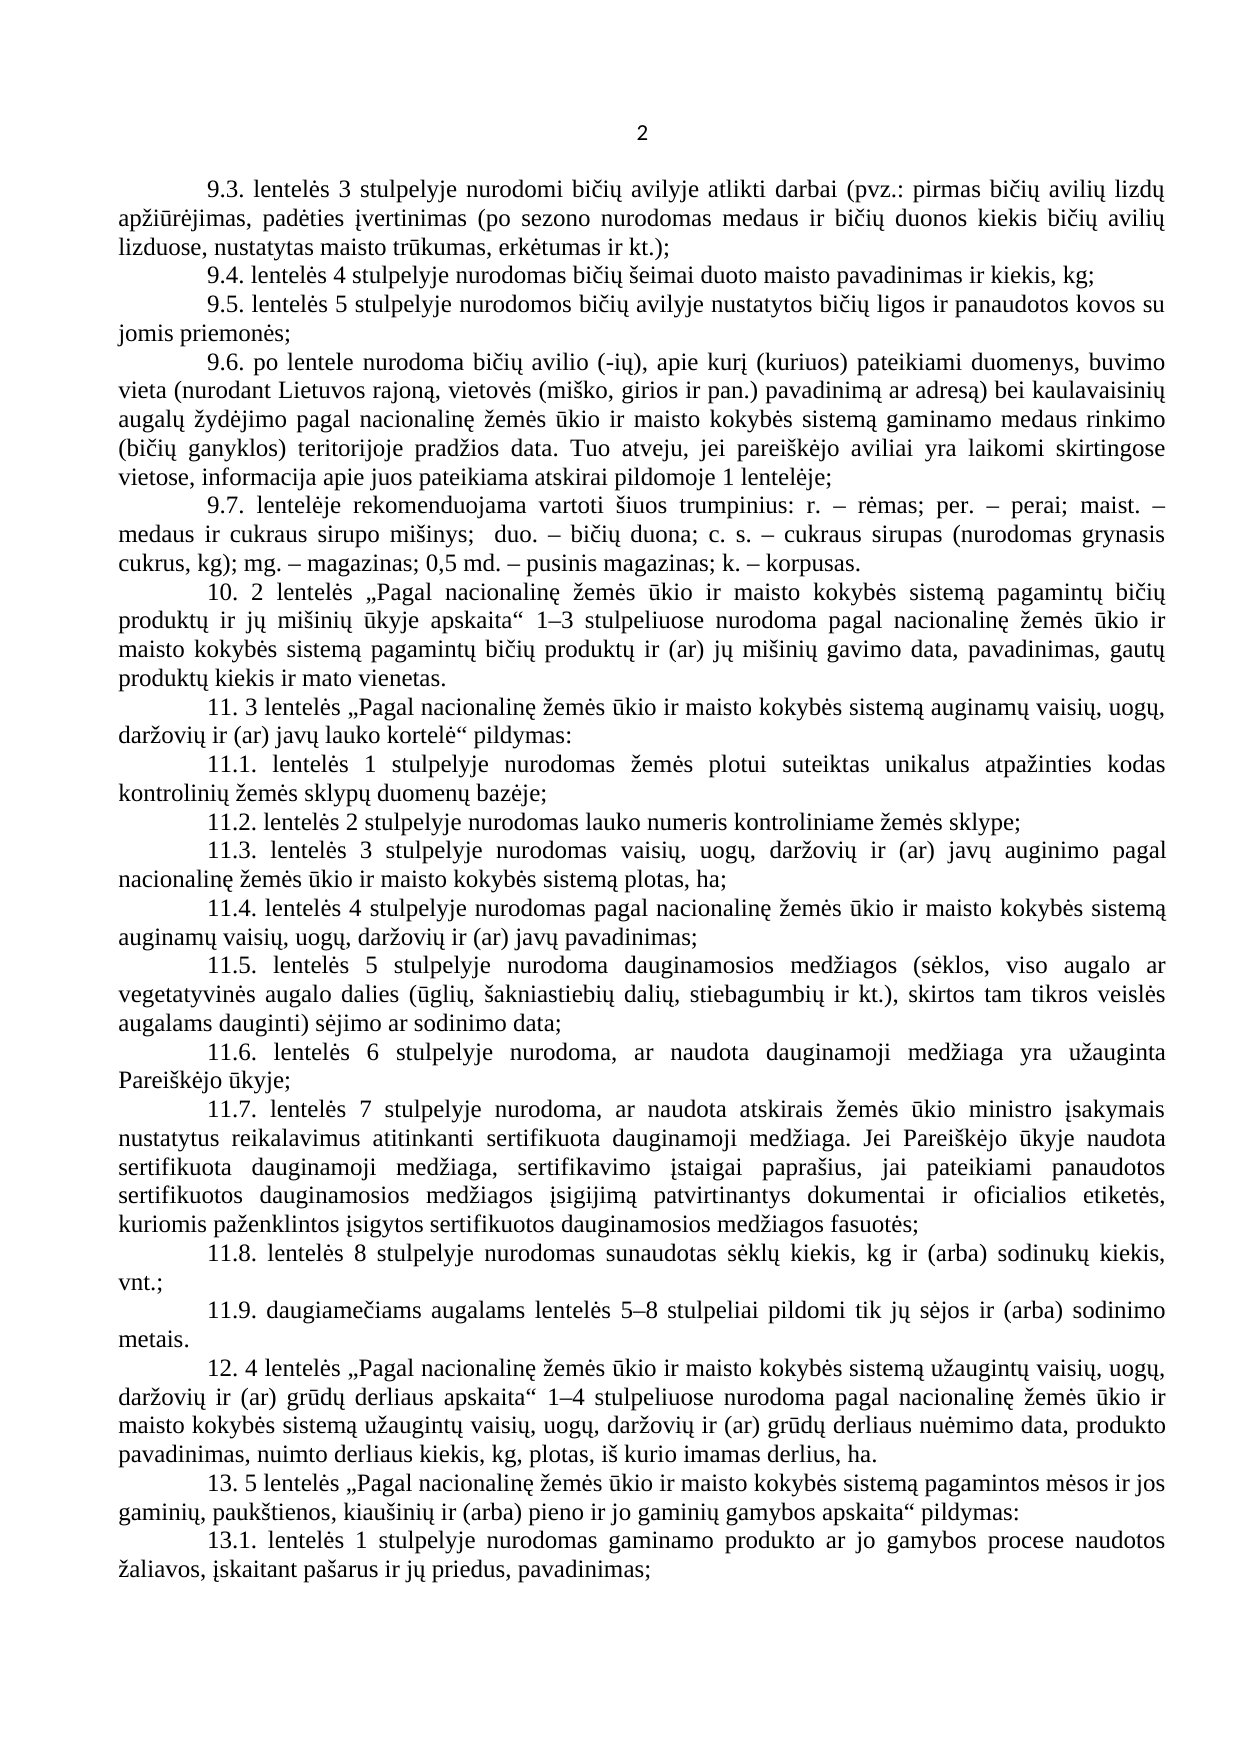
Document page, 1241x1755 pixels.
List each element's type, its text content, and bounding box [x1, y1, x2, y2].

text 11.3. lentelės 3 stulpelyje nurodomas vaisių, uogų, daržovių ir (ar) javų auginimo pagal nacionalinę žemės ūkio ir maisto kokybės sistemą plotas, ha; [118, 835, 1166, 893]
text 11. 3 lentelės „Pagal nacionalinę žemės ūkio ir maisto kokybės sistemą auginamų vaisių, uogų, daržovių ir (ar) javų lauko kortelė“ pildymas: [118, 692, 1166, 749]
text 9.6. po lentele nurodoma bičių avilio (-ių), apie kurį (kuriuos) pateikiami duomenys, buvimo vieta (nurodant Lietuvos rajoną, vietovės (miško, girios ir pan.) pavadinimą ar adresą) bei kaulavaisinių augalų žydėjimo pagal nacionalinę žemės ūkio ir maisto kokybės sistemą gaminamo medaus rinkimo (bičių ganyklos) teritorijoje pradžios data. Tuo atveju, jei pareiškėjo aviliai yra laikomi skirtingose vietose, informacija apie juos pateikiama atskirai pildomoje 1 lentelėje; [118, 347, 1166, 490]
text 11.5. lentelės 5 stulpelyje nurodoma dauginamosios medžiagos (sėklos, viso augalo ar vegetatyvinės augalo dalies (ūglių, šakniastiebių dalių, stiebagumbių ir kt.), skirtos tam tikros veislės augalams dauginti) sėjimo ar sodinimo data; [118, 950, 1166, 1037]
text 11.1. lentelės 1 stulpelyje nurodomas žemės plotui suteiktas unikalus atpažinties kodas kontrolinių žemės sklypų duomenų bazėje; [118, 749, 1166, 807]
text 11.7. lentelės 7 stulpelyje nurodoma, ar naudota atskirais žemės ūkio ministro įsakymais nustatytus reikalavimus atitinkanti sertifikuota dauginamoji medžiaga. Jei Pareiškėjo ūkyje naudota sertifikuota dauginamoji medžiaga, sertifikavimo įstaigai paprašius, jai pateikiami panaudotos sertifikuotos dauginamosios medžiagos įsigijimą patvirtinantys dokumentai ir oficialios etiketės, kuriomis paženklintos įsigytos sertifikuotos dauginamosios medžiagos fasuotės; [118, 1094, 1166, 1238]
text 13. 5 lentelės „Pagal nacionalinę žemės ūkio ir maisto kokybės sistemą pagamintos mėsos ir jos gaminių, paukštienos, kiaušinių ir (arba) pieno ir jo gaminių gamybos apskaita“ pildymas: [118, 1468, 1166, 1525]
text 11.6. lentelės 6 stulpelyje nurodoma, ar naudota dauginamoji medžiaga yra užauginta Pareiškėjo ūkyje; [118, 1037, 1166, 1094]
text 11.2. lentelės 2 stulpelyje nurodomas lauko numeris kontroliniame žemės sklype; [118, 807, 1166, 835]
text 9.7. lentelėje rekomenduojama vartoti šiuos trumpinius: r. – rėmas; per. – perai; maist. – medaus ir cukraus sirupo mišinys; duo. – bičių duona; c. s. – cukraus sirupas (nurodomas grynasis cukrus, kg); mg. – magazinas; 0,5 md. – pusinis magazinas; k. – korpusas. [118, 490, 1166, 577]
text 12. 4 lentelės „Pagal nacionalinę žemės ūkio ir maisto kokybės sistemą užaugintų vaisių, uogų, daržovių ir (ar) grūdų derliaus apskaita“ 1–4 stulpeliuose nurodoma pagal nacionalinę žemės ūkio ir maisto kokybės sistemą užaugintų vaisių, uogų, daržovių ir (ar) grūdų derliaus nuėmimo data, produkto pavadinimas, nuimto derliaus kiekis, kg, plotas, iš kurio imamas derlius, ha. [118, 1353, 1166, 1468]
text 11.4. lentelės 4 stulpelyje nurodomas pagal nacionalinę žemės ūkio ir maisto kokybės sistemą auginamų vaisių, uogų, daržovių ir (ar) javų pavadinimas; [118, 893, 1166, 950]
text 9.5. lentelės 5 stulpelyje nurodomos bičių avilyje nustatytos bičių ligos ir panaudotos kovos su jomis priemonės; [118, 289, 1166, 347]
text 11.8. lentelės 8 stulpelyje nurodomas sunaudotas sėklų kiekis, kg ir (arba) sodinukų kiekis, vnt.; [118, 1238, 1166, 1295]
text 9.3. lentelės 3 stulpelyje nurodomi bičių avilyje atlikti darbai (pvz.: pirmas bičių avilių lizdų apžiūrėjimas, padėties įvertinimas (po sezono nurodomas medaus ir bičių duonos kiekis bičių avilių lizduose, nustatytas maisto trūkumas, erkėtumas ir kt.); [118, 174, 1166, 260]
text 13.1. lentelės 1 stulpelyje nurodomas gaminamo produkto ar jo gamybos procese naudotos žaliavos, įskaitant pašarus ir jų priedus, pavadinimas; [118, 1525, 1166, 1583]
text 10. 2 lentelės „Pagal nacionalinę žemės ūkio ir maisto kokybės sistemą pagamintų bičių produktų ir jų mišinių ūkyje apskaita“ 1–3 stulpeliuose nurodoma pagal nacionalinę žemės ūkio ir maisto kokybės sistemą pagamintų bičių produktų ir (ar) jų mišinių gavimo data, pavadinimas, gautų produktų kiekis ir mato vienetas. [118, 577, 1166, 692]
text 9.4. lentelės 4 stulpelyje nurodomas bičių šeimai duoto maisto pavadinimas ir kiekis, kg; [118, 260, 1166, 289]
text 11.9. daugiamečiams augalams lentelės 5–8 stulpeliai pildomi tik jų sėjos ir (arba) sodinimo metais. [118, 1295, 1166, 1353]
